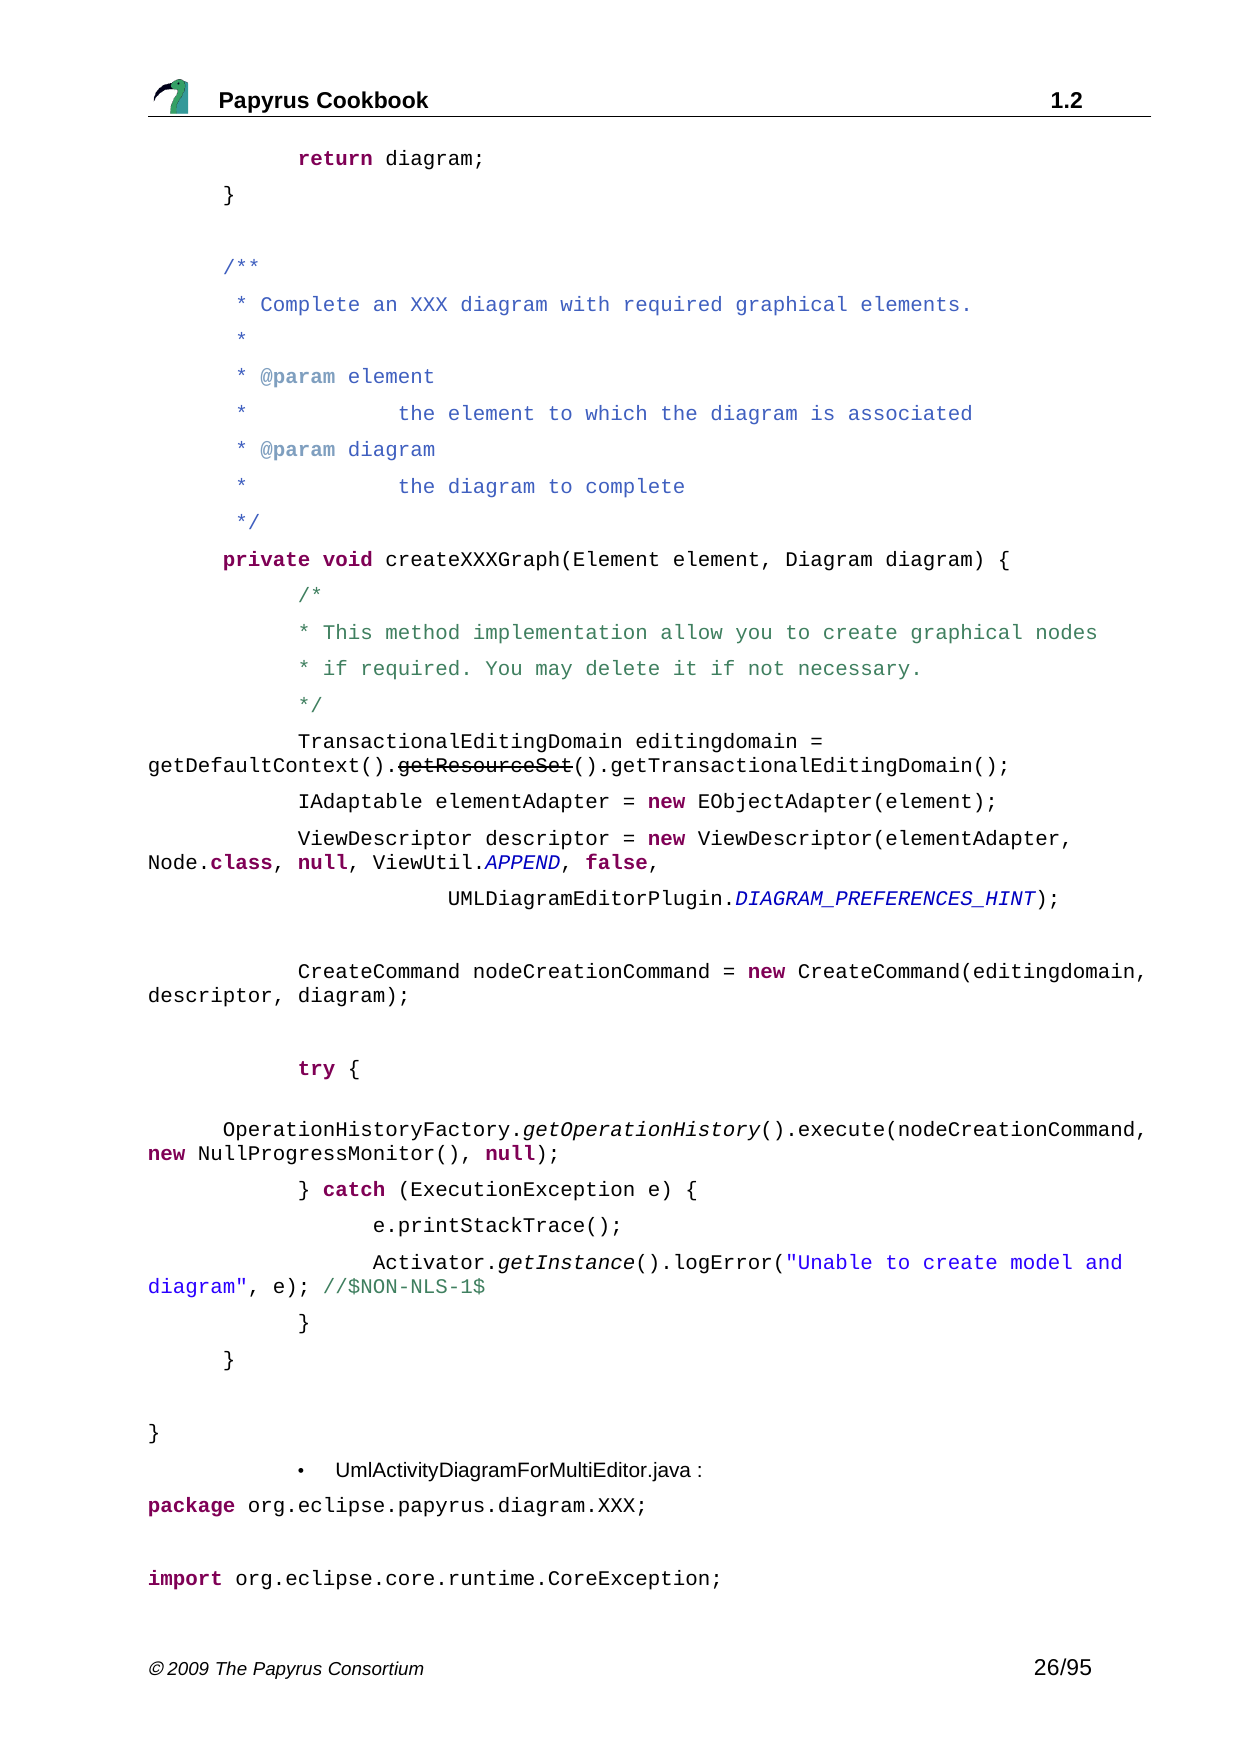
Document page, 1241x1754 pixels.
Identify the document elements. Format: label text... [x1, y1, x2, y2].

text TransactionalEditingDomain editingdomain = getDefaultContext().getResourceSet().getTransactionalEditingDomain(); [148, 731, 1151, 779]
text } [148, 184, 1151, 208]
text CreateCommand nodeCreationCommand = new CreateCommand(editingdomain, descriptor, diagram); [148, 961, 1151, 1009]
text return diagram; [148, 148, 1151, 172]
text OperationHistoryFactory.getOperationHistory().execute(nodeCreationCommand, new NullProgressMonitor(), null); [148, 1094, 1151, 1166]
text Activator.getInstance().logError("Unable to create model and diagram", e); //$NON-NLS-1$ [148, 1252, 1151, 1300]
text IAdaptable elementAdapter = new EObjectAdapter(element); [148, 791, 1151, 815]
text try { [148, 1058, 1151, 1082]
text /** [148, 257, 1151, 281]
text * the element to which the diagram is associated [148, 403, 1151, 427]
text } [148, 1422, 1151, 1446]
text * This method implementation allow you to create graphical nodes [148, 622, 1151, 646]
text } [148, 1312, 1151, 1336]
text ViewDescriptor descriptor = new ViewDescriptor(elementAdapter, Node.class, null, ViewUtil.APPEND, false, [148, 828, 1151, 876]
text */ [148, 694, 1151, 718]
text /* [148, 585, 1151, 609]
text * Complete an XXX diagram with required graphical elements. [148, 293, 1151, 317]
text } [148, 1349, 1151, 1373]
text * @param element [148, 366, 1151, 390]
text * @param diagram [148, 439, 1151, 463]
picture [153, 79, 189, 114]
list UmlActivityDiagramForMultiEditor.java : [298, 1458, 1151, 1482]
text import org.eclipse.core.runtime.CoreException; [148, 1568, 1151, 1592]
text */ [148, 512, 1151, 536]
text * if required. You may delete it if not necessary. [148, 658, 1151, 682]
text e.printStackTrace(); [148, 1215, 1151, 1239]
text UMLDiagramEditorPlugin.DIAGRAM_PREFERENCES_HINT); [148, 888, 1151, 912]
text package org.eclipse.papyrus.diagram.XXX; [148, 1495, 1151, 1519]
text } catch (ExecutionException e) { [148, 1179, 1151, 1203]
text private void createXXXGraph(Element element, Diagram diagram) { [148, 549, 1151, 573]
text * the diagram to complete [148, 476, 1151, 500]
text * [148, 330, 1151, 354]
